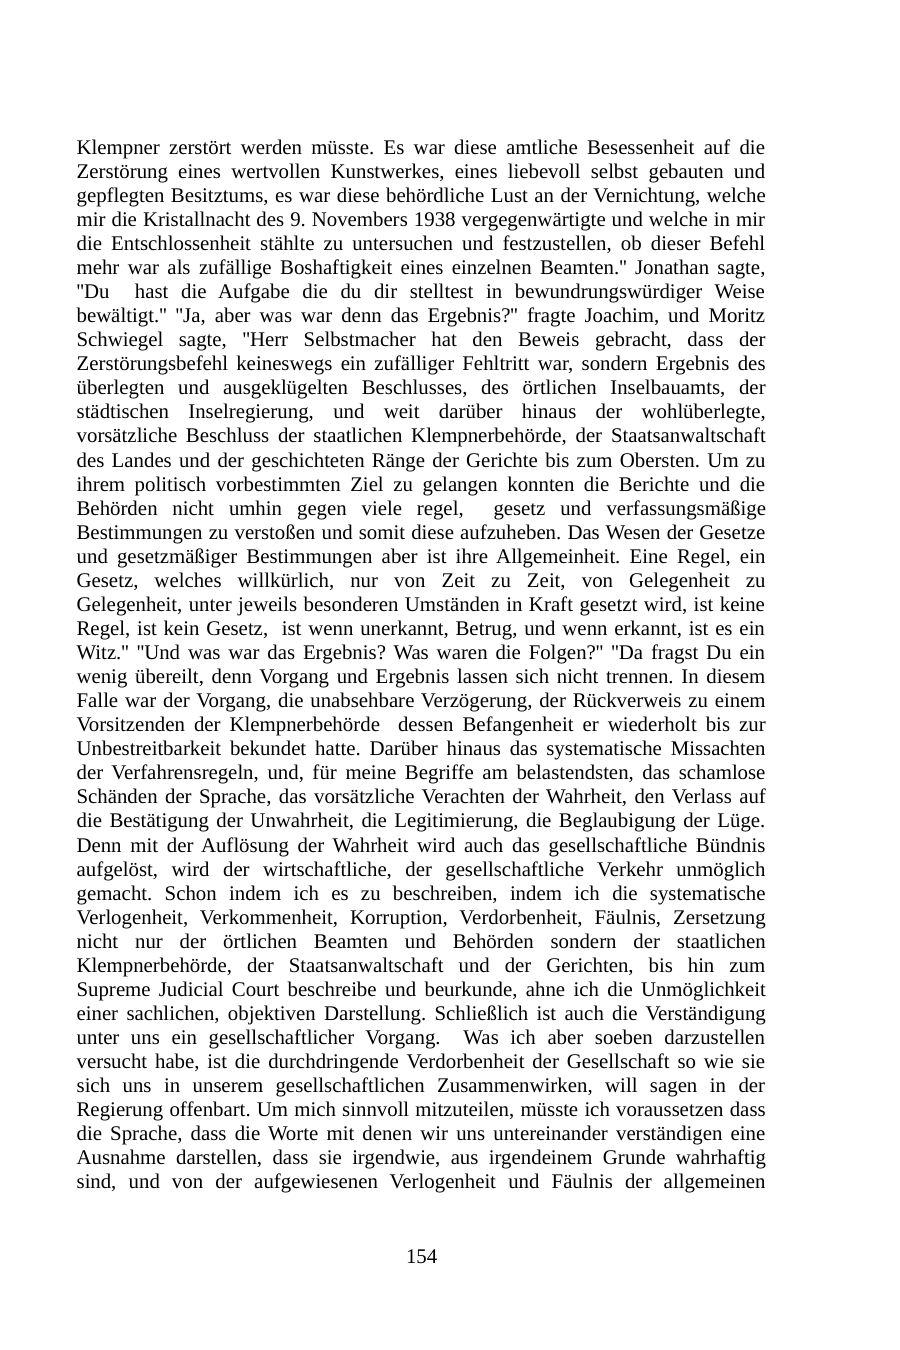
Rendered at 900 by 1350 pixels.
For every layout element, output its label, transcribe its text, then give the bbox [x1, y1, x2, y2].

text Klempner zerstört werden müsste. Es war diese amtliche Besessenheit auf die Zerstörung eines wertvollen Kunstwerkes, eines liebevoll selbst gebauten und gepflegten Besitztums, es war diese behördliche Lust an der Vernichtung, welche mir die Kristallnacht des 9. Novembers 1938 vergegenwärtigte und welche in mir die Entschlossenheit stählte zu untersuchen und festzustellen, ob dieser Befehl mehr war als zufällige Boshaftigkeit eines einzelnen Beamten.'' Jonathan sagte, ''Du hast die Aufgabe die du dir stelltest in bewundrungswürdiger Weise bewältigt.'' ''Ja, aber was war denn das Ergebnis?'' fragte Joachim, und Moritz Schwiegel sagte, ''Herr Selbstmacher hat den Beweis gebracht, dass der Zerstörungsbefehl keineswegs ein zufälliger Fehltritt war, sondern Ergebnis des überlegten und ausgeklügelten Beschlusses, des örtlichen Inselbauamts, der städtischen Inselregierung, und weit darüber hinaus der wohlüberlegte, vorsätzliche Beschluss der staatlichen Klempnerbehörde, der Staatsanwaltschaft des Landes und der geschichteten Ränge der Gerichte bis zum Obersten. Um zu ihrem politisch vorbestimmten Ziel zu gelangen konnten die Berichte und die Behörden nicht umhin gegen viele regel, gesetz und verfassungsmäßige Bestimmungen zu verstoßen und somit diese aufzuheben. Das Wesen der Gesetze und gesetzmäßiger Bestimmungen aber ist ihre Allgemeinheit. Eine Regel, ein Gesetz, welches willkürlich, nur von Zeit zu Zeit, von Gelegenheit zu Gelegenheit, unter jeweils besonderen Umständen in Kraft gesetzt wird, ist keine Regel, ist kein Gesetz, ist wenn unerkannt, Betrug, und wenn erkannt, ist es ein Witz.'' ''Und was war das Ergebnis? Was waren die Folgen?'' ''Da fragst Du ein wenig übereilt, denn Vorgang und Ergebnis lassen sich nicht trennen. In diesem Falle war der Vorgang, die unabsehbare Verzögerung, der Rückverweis zu einem Vorsitzenden der Klempnerbehörde dessen Befangenheit er wiederholt bis zur Unbestreitbarkeit bekundet hatte. Darüber hinaus das systematische Missachten der Verfahrensregeln, und, für meine Begriffe am belastendsten, das schamlose Schänden der Sprache, das vorsätzliche Verachten der Wahrheit, den Verlass auf die Bestätigung der Unwahrheit, die Legitimierung, die Beglaubigung der Lüge. Denn mit der Auflösung der Wahrheit wird auch das gesellschaftliche Bündnis aufgelöst, wird der wirtschaftliche, der gesellschaftliche Verkehr unmöglich gemacht. Schon indem ich es zu beschreiben, indem ich die systematische Verlogenheit, Verkommenheit, Korruption, Verdorbenheit, Fäulnis, Zersetzung nicht nur der örtlichen Beamten und Behörden sondern der staatlichen Klempnerbehörde, der Staatsanwaltschaft und der Gerichten, bis hin zum Supreme Judicial Court beschreibe und beurkunde, ahne ich die Unmöglichkeit einer sachlichen, objektiven Darstellung. Schließlich ist auch die Verständigung unter uns ein gesellschaftlicher Vorgang. Was ich aber soeben darzustellen versucht habe, ist die durchdringende Verdorbenheit der Gesellschaft so wie sie sich uns in unserem gesellschaftlichen Zusammenwirken, will sagen in der Regierung offenbart. Um mich sinnvoll mitzuteilen, müsste ich voraussetzen dass die Sprache, dass die Worte mit denen wir uns untereinander verständigen eine Ausnahme darstellen, dass sie irgendwie, aus irgendeinem Grunde wahrhaftig sind, und von der aufgewiesenen Verlogenheit und Fäulnis der allgemeinen [76, 135, 766, 1193]
